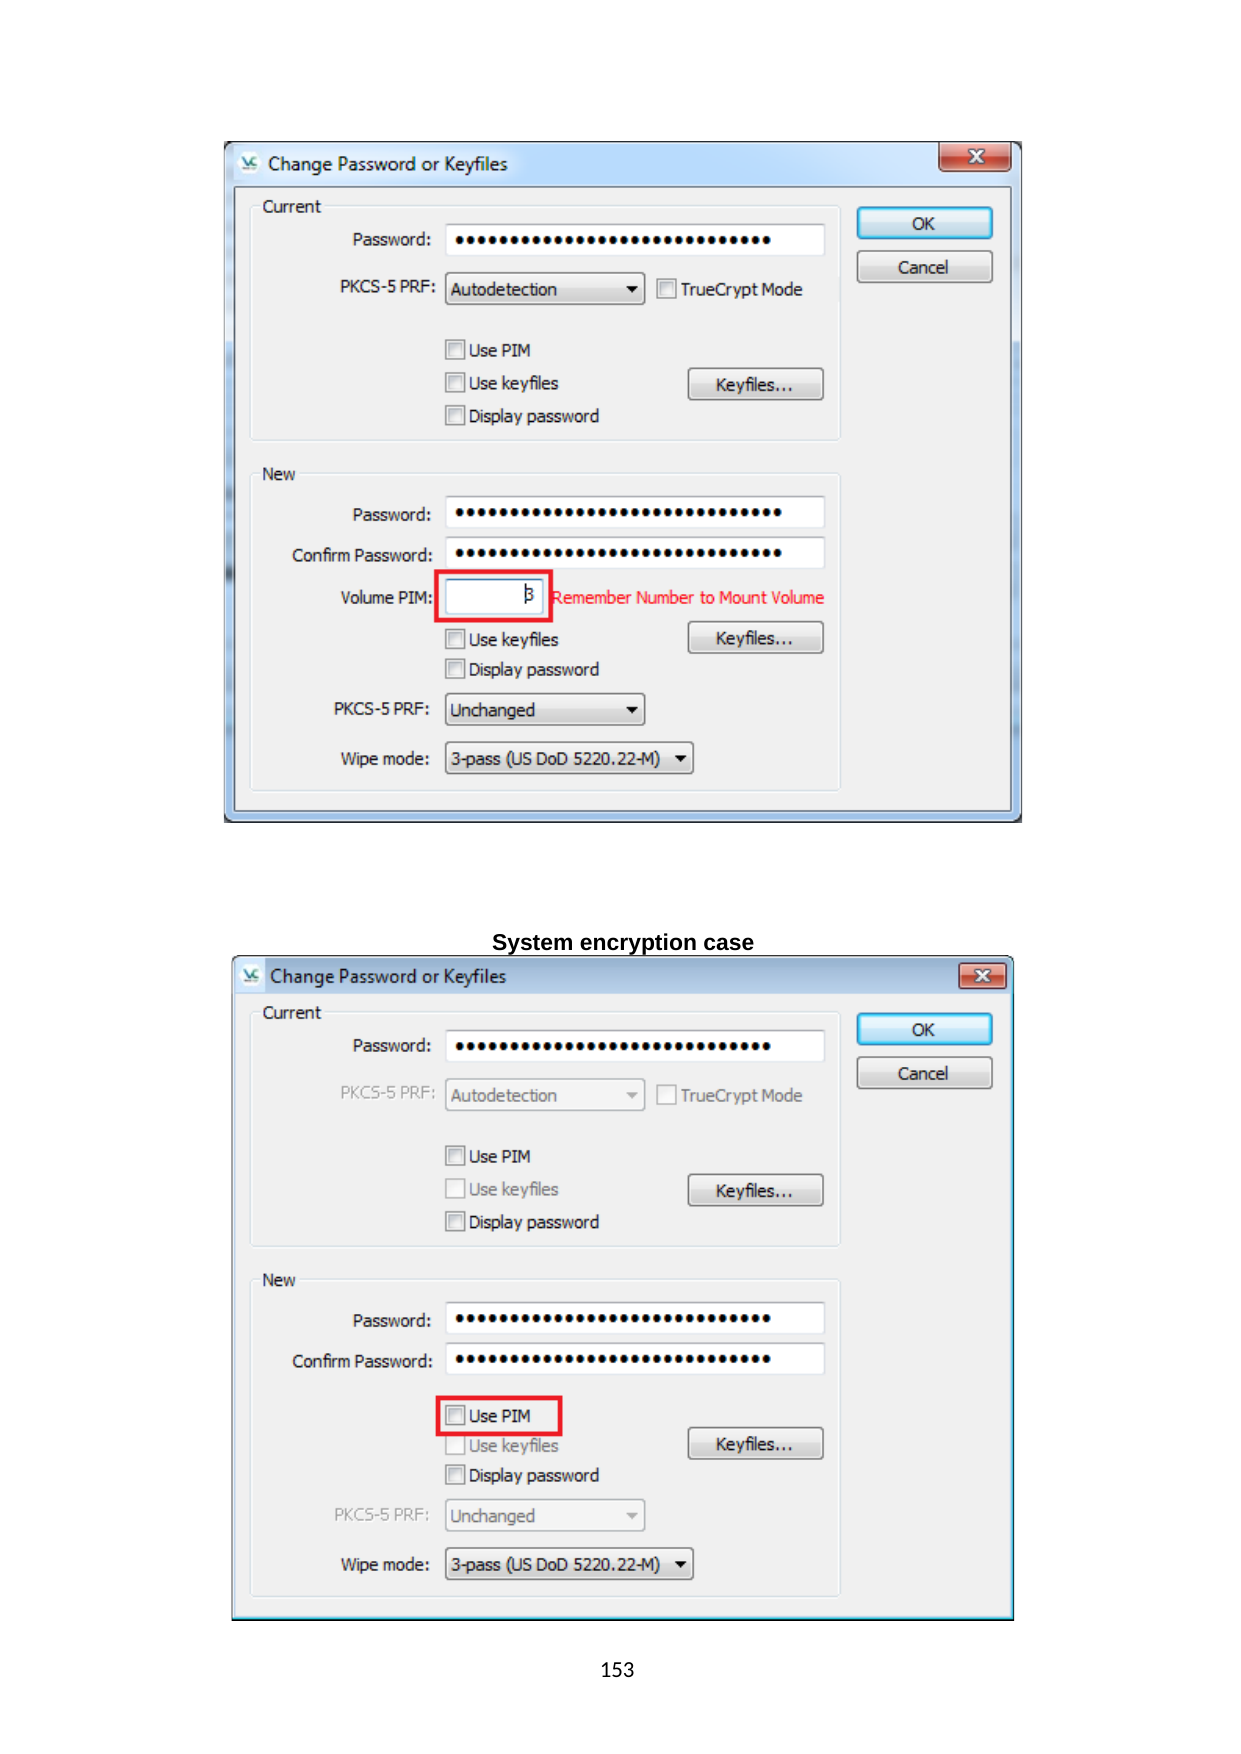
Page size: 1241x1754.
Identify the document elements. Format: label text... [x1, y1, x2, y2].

subtitle System encryption case [118, 929, 1128, 955]
picture [231, 955, 1015, 1621]
picture [223, 141, 1023, 823]
